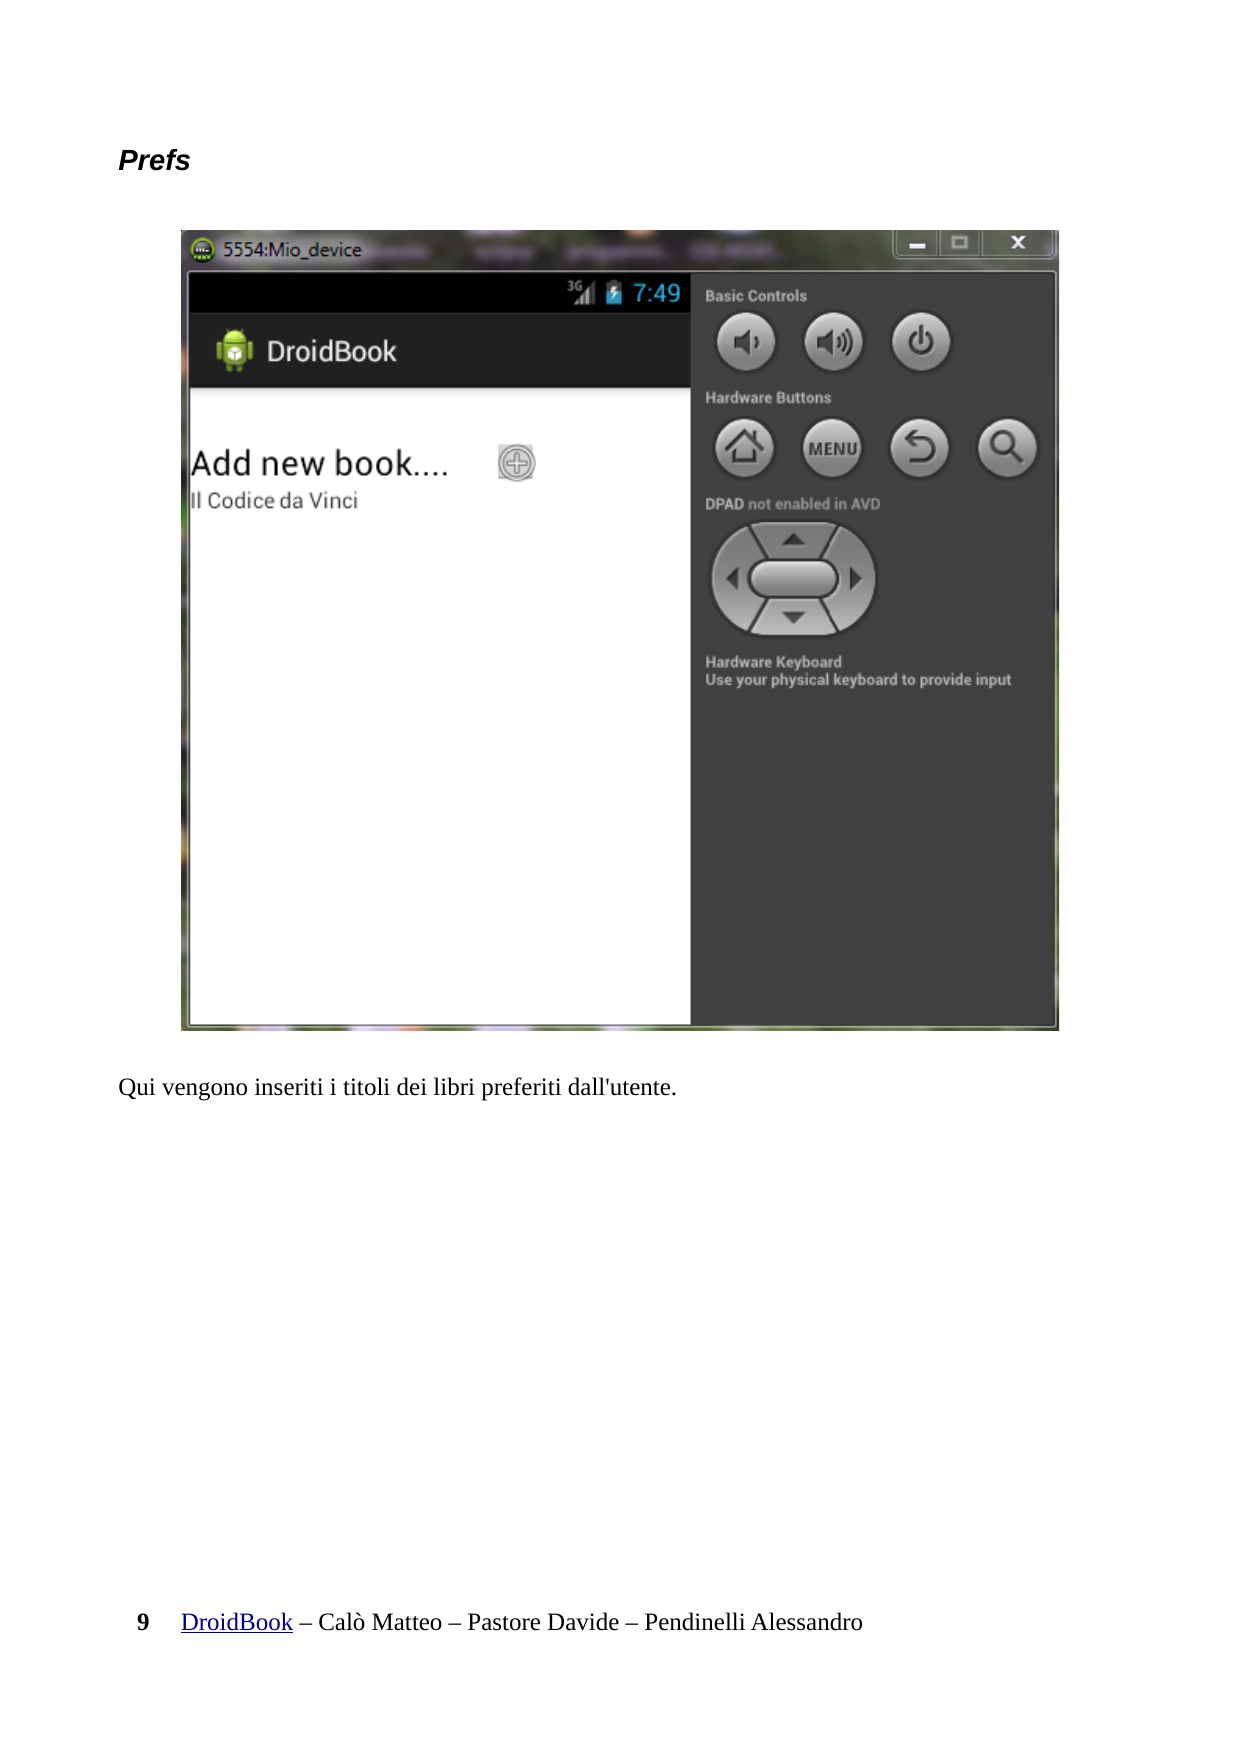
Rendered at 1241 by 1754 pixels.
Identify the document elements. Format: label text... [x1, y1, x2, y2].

text Qui vengono inseriti i titoli dei libri preferiti dall'utente. [118, 1072, 1122, 1101]
picture [181, 230, 1060, 1031]
subtitle Prefs [118, 143, 1122, 177]
